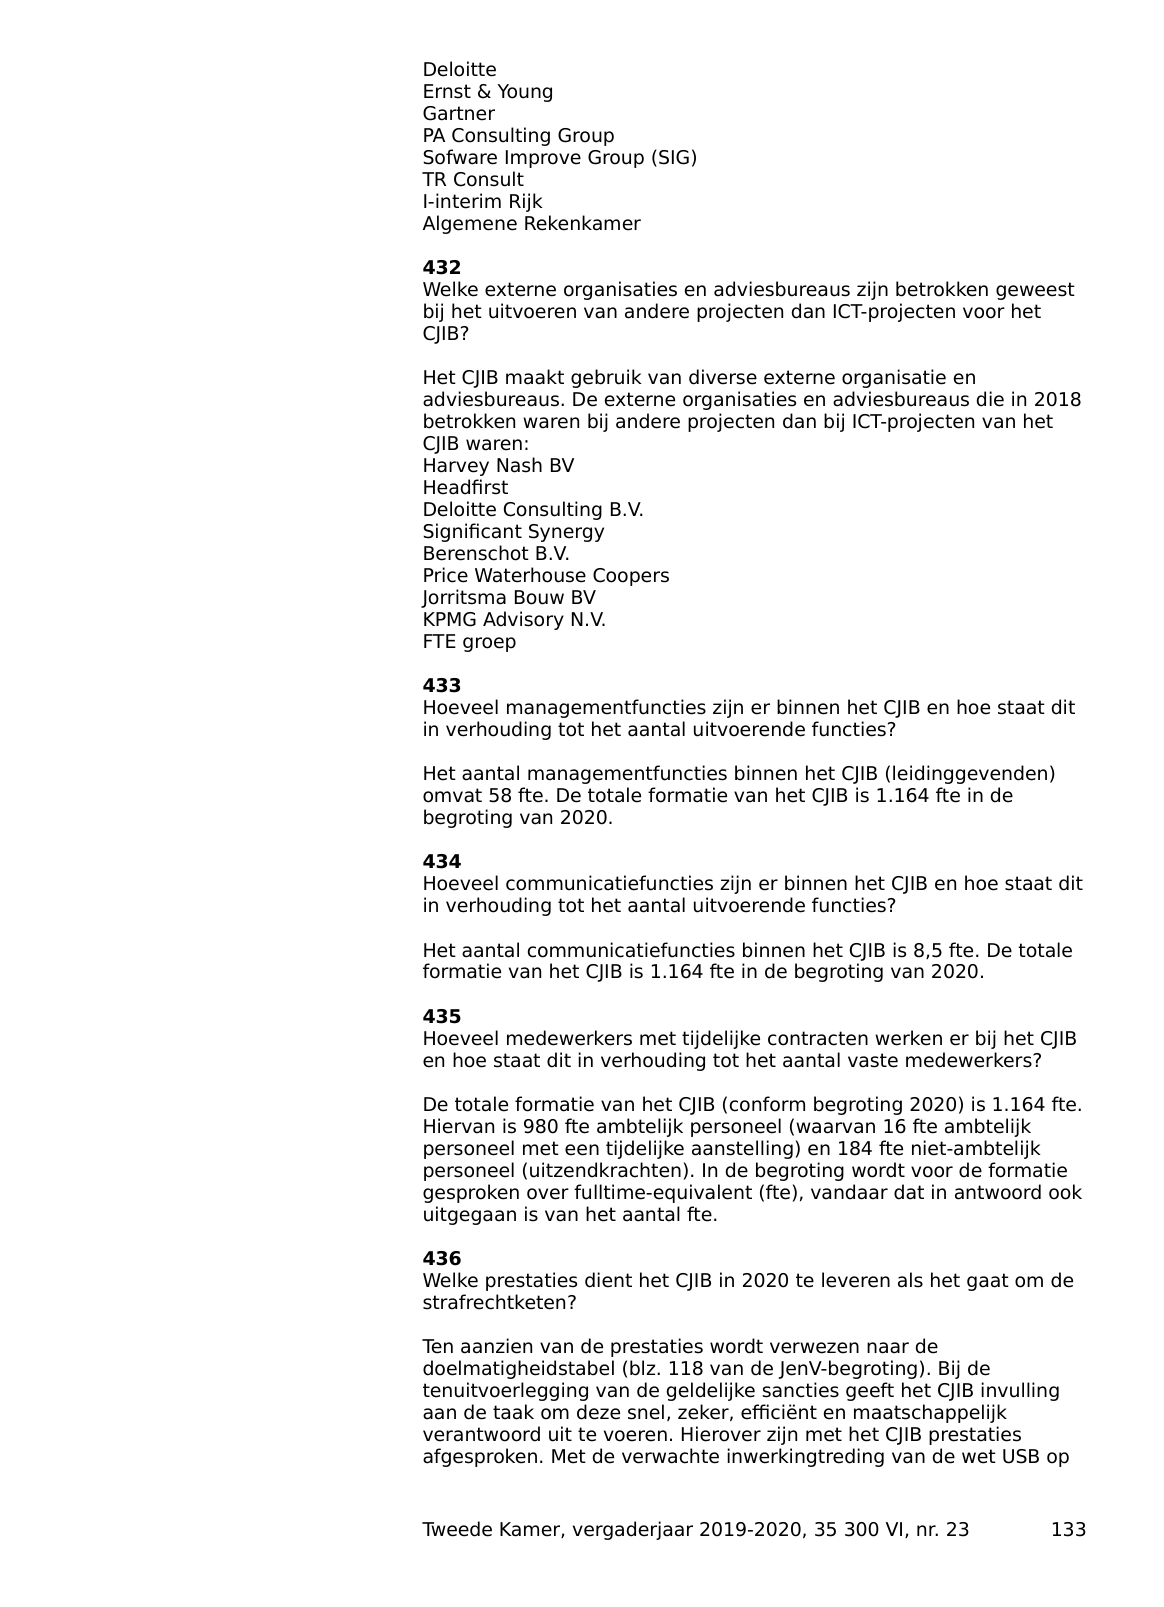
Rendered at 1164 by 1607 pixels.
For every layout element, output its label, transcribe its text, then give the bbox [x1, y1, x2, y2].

text Hoeveel communicatiefuncties zijn er binnen het CJIB en hoe staat dit in verhouding tot het aantal uitvoerende functies? [422, 873, 1087, 917]
text Welke externe organisaties en adviesbureaus zijn betrokken geweest bij het uitvoeren van andere projecten dan ICT-projecten voor het CJIB? [422, 279, 1087, 345]
text 432 [422, 257, 1087, 279]
text KPMG Advisory N.V. [422, 609, 1087, 631]
text Deloitte [422, 59, 1087, 81]
text 436 [422, 1248, 1087, 1270]
text Het aantal managementfuncties binnen het CJIB (leidinggevenden) omvat 58 fte. De totale formatie van het CJIB is 1.164 fte in de begroting van 2020. [422, 763, 1087, 829]
text Ernst & Young [422, 81, 1087, 103]
text FTE groep [422, 631, 1087, 653]
text 434 [422, 851, 1087, 873]
text TR Consult [422, 169, 1087, 191]
text Berenschot B.V. [422, 543, 1087, 565]
text Ten aanzien van de prestaties wordt verwezen naar de doelmatigheidstabel (blz. 118 van de JenV-begroting). Bij de tenuitvoerlegging van de geldelijke sancties geeft het CJIB invulling aan de taak om deze snel, zeker, efficiënt en maatschappelijk verantwoord uit te voeren. Hierover zijn met het CJIB prestaties afgesproken. Met de verwachte inwerkingtreding van de wet USB op [422, 1336, 1087, 1468]
text Harvey Nash BV [422, 455, 1087, 477]
text Welke prestaties dient het CJIB in 2020 te leveren als het gaat om de strafrechtketen? [422, 1270, 1087, 1314]
text Significant Synergy [422, 521, 1087, 543]
text Headfirst [422, 477, 1087, 499]
text Hoeveel medewerkers met tijdelijke contracten werken er bij het CJIB en hoe staat dit in verhouding tot het aantal vaste medewerkers? [422, 1028, 1087, 1072]
text I-interim Rijk [422, 191, 1087, 213]
text Deloitte Consulting B.V. [422, 499, 1087, 521]
text 435 [422, 1006, 1087, 1028]
text Hoeveel managementfuncties zijn er binnen het CJIB en hoe staat dit in verhouding tot het aantal uitvoerende functies? [422, 697, 1087, 741]
text PA Consulting Group [422, 125, 1087, 147]
text Hiervan is 980 fte ambtelijk personeel (waarvan 16 fte ambtelijk personeel met een tijdelijke aanstelling) en 184 fte niet-ambtelijk personeel (uitzendkrachten). In de begroting wordt voor de formatie gesproken over fulltime-equivalent (fte), vandaar dat in antwoord ook uitgegaan is van het aantal fte. [422, 1116, 1087, 1226]
text Gartner [422, 103, 1087, 125]
text 433 [422, 675, 1087, 697]
text Sofware Improve Group (SIG) [422, 147, 1087, 169]
text Price Waterhouse Coopers [422, 565, 1087, 587]
text De totale formatie van het CJIB (conform begroting 2020) is 1.164 fte. [422, 1094, 1087, 1116]
text Het CJIB maakt gebruik van diverse externe organisatie en adviesbureaus. De externe organisaties en adviesbureaus die in 2018 betrokken waren bij andere projecten dan bij ICT-projecten van het CJIB waren: [422, 367, 1087, 455]
text Jorritsma Bouw BV [422, 587, 1087, 609]
text Het aantal communicatiefuncties binnen het CJIB is 8,5 fte. De totale formatie van het CJIB is 1.164 fte in de begroting van 2020. [422, 939, 1087, 983]
text Algemene Rekenkamer [422, 213, 1087, 235]
